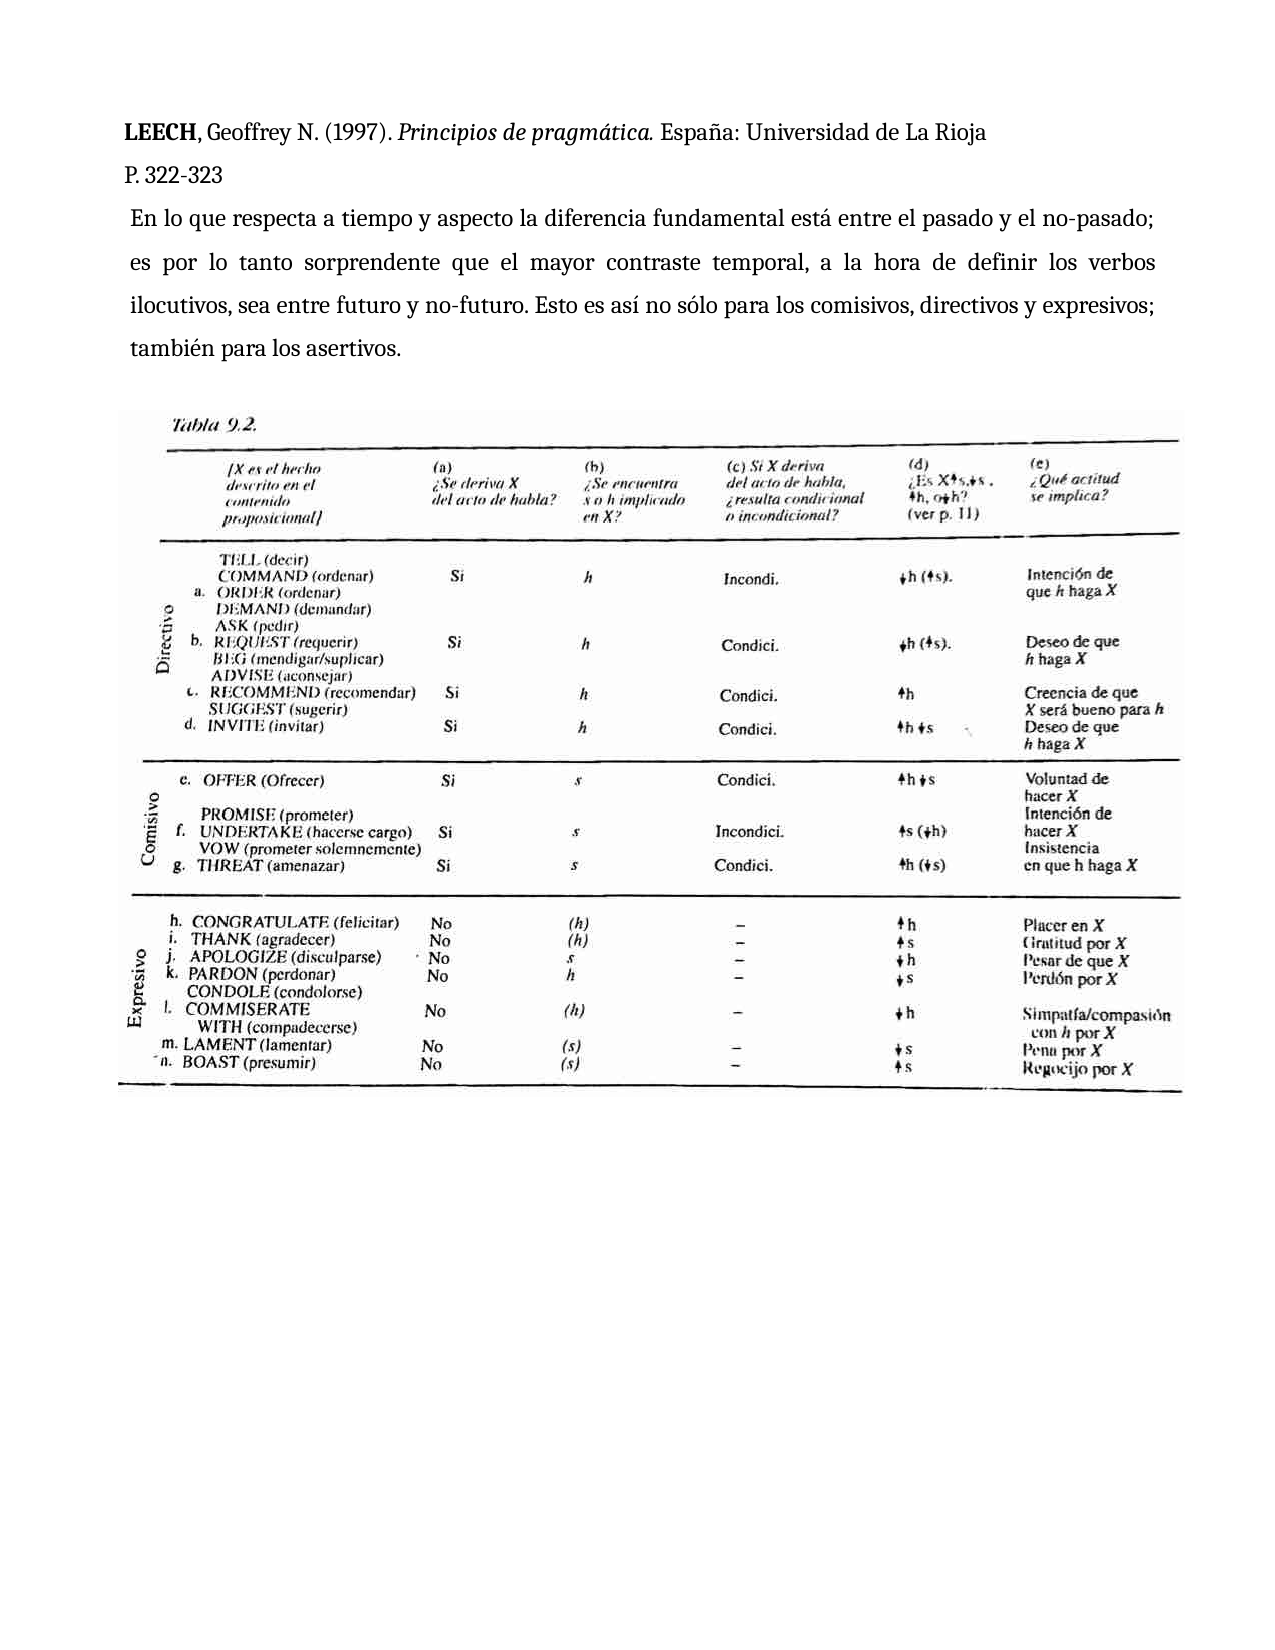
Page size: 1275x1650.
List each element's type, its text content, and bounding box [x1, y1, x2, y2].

text LEECH, Geoffrey N. (1997). Principios de pragmática. España: Universidad de La Rioja [124, 118, 1157, 147]
picture [118, 398, 1185, 1097]
text En lo que respecta a tiempo y aspecto la diferencia fundamental está entre el pasado y el no-pasado; es por lo tanto sorprendente que el mayor contraste temporal, a la hora de definir los verbos ilocutivos, sea entre futuro y no-futuro. Esto es así no sólo para los comisivos, directivos y expresivos; también para los asertivos. [124, 204, 1157, 362]
text P. 322-323 [124, 161, 1157, 190]
